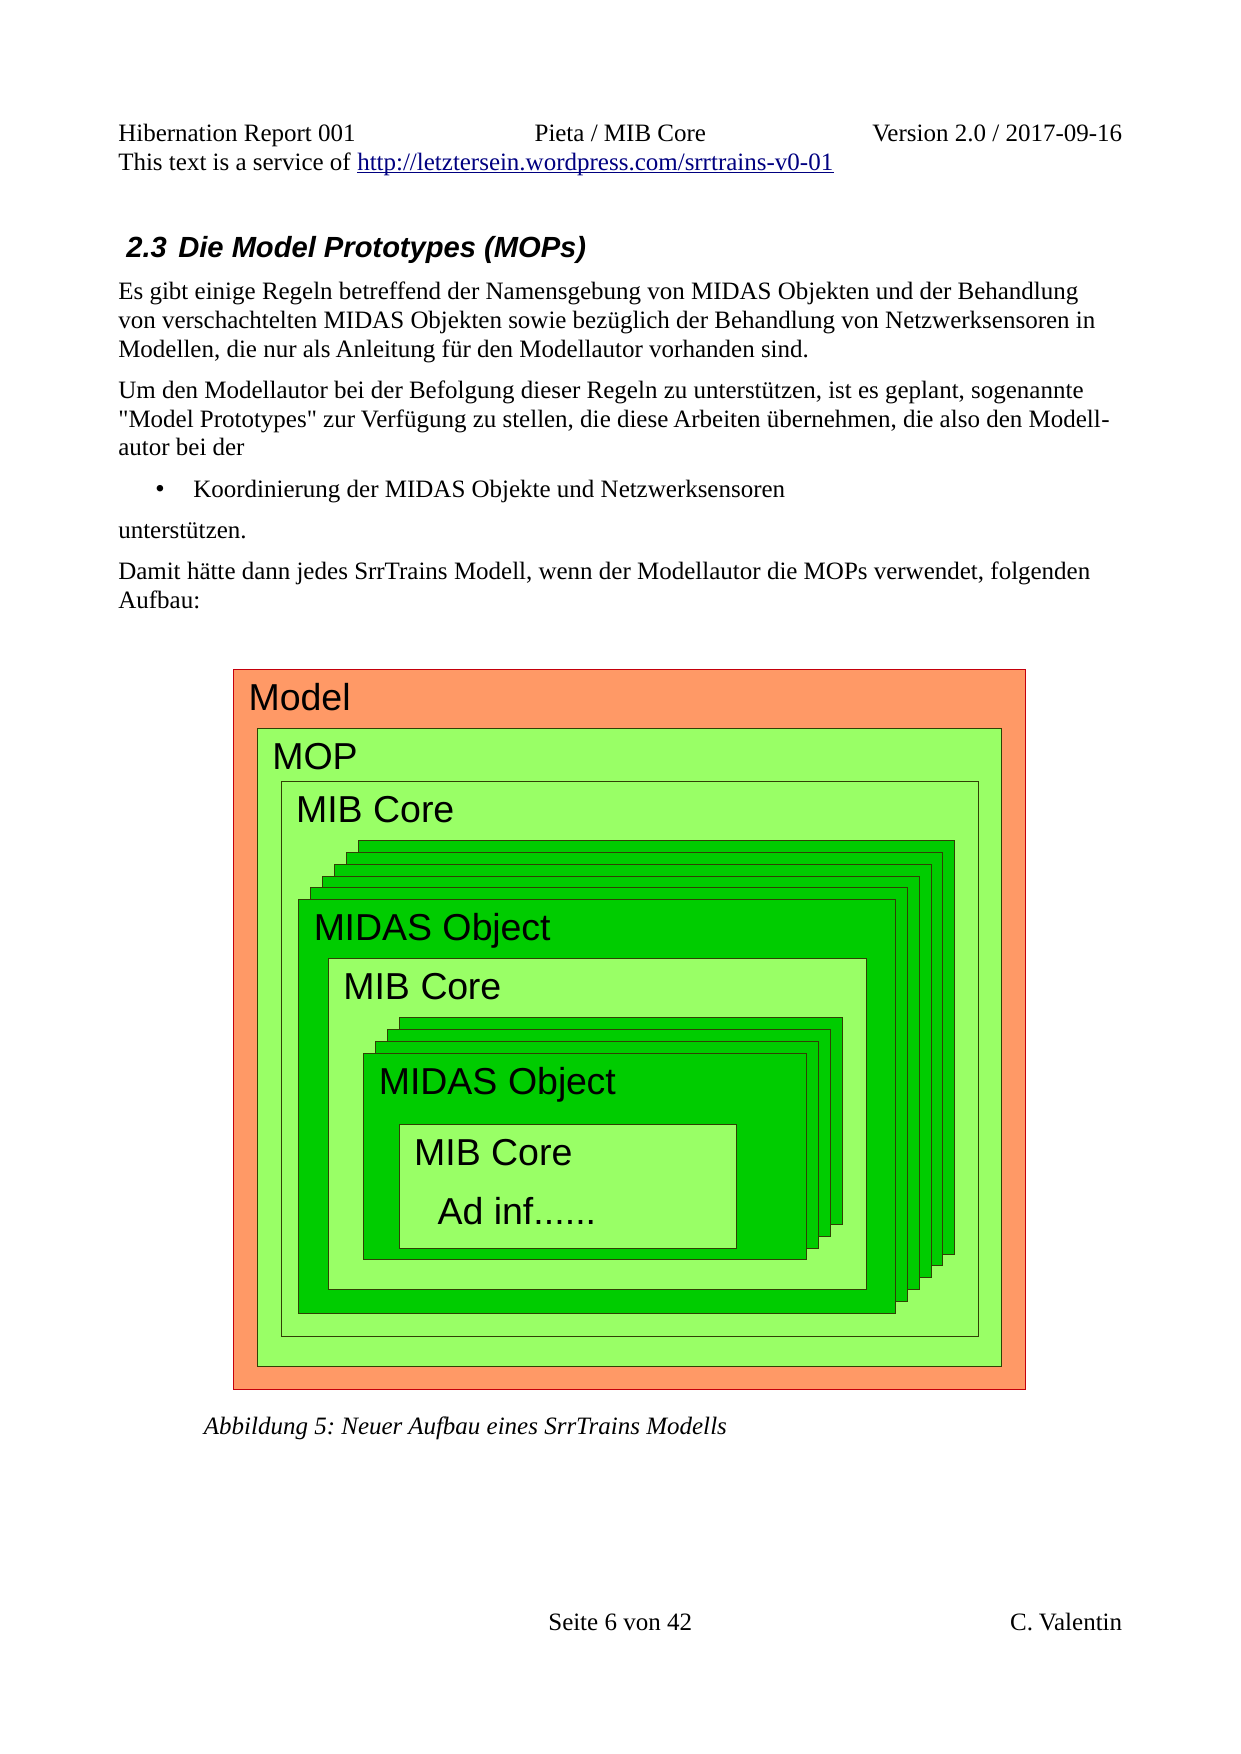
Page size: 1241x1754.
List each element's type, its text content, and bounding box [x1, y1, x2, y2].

text Damit hätte dann jedes SrrTrains Modell, wenn der Modellautor die MOPs verwendet, folgenden Aufbau: [118, 556, 1122, 614]
text Abbildung 5: Neuer Aufbau eines SrrTrains Modells [204, 639, 1037, 1440]
list Koordinierung der MIDAS Objekte und Netzwerksensoren [156, 474, 1122, 502]
text Es gibt einige Regeln betreffend der Namensgebung von MIDAS Objekten und der Behandlung von verschachtelten MIDAS Objekten sowie bezüglich der Behandlung von Netzwerksensoren in Modellen, die nur als Anleitung für den Modellautor vorhanden sind. [118, 276, 1122, 362]
text unterstützen. [118, 515, 1122, 544]
text Um den Modellautor bei der Befolgung dieser Regeln zu unterstützen, ist es geplant, sogenannte "Model Prototypes" zur Verfügung zu stellen, die diese Arbeiten übernehmen, die also den Modell­autor bei der [118, 375, 1122, 461]
subtitle Die Model Prototypes (MOPs) [118, 230, 1122, 264]
